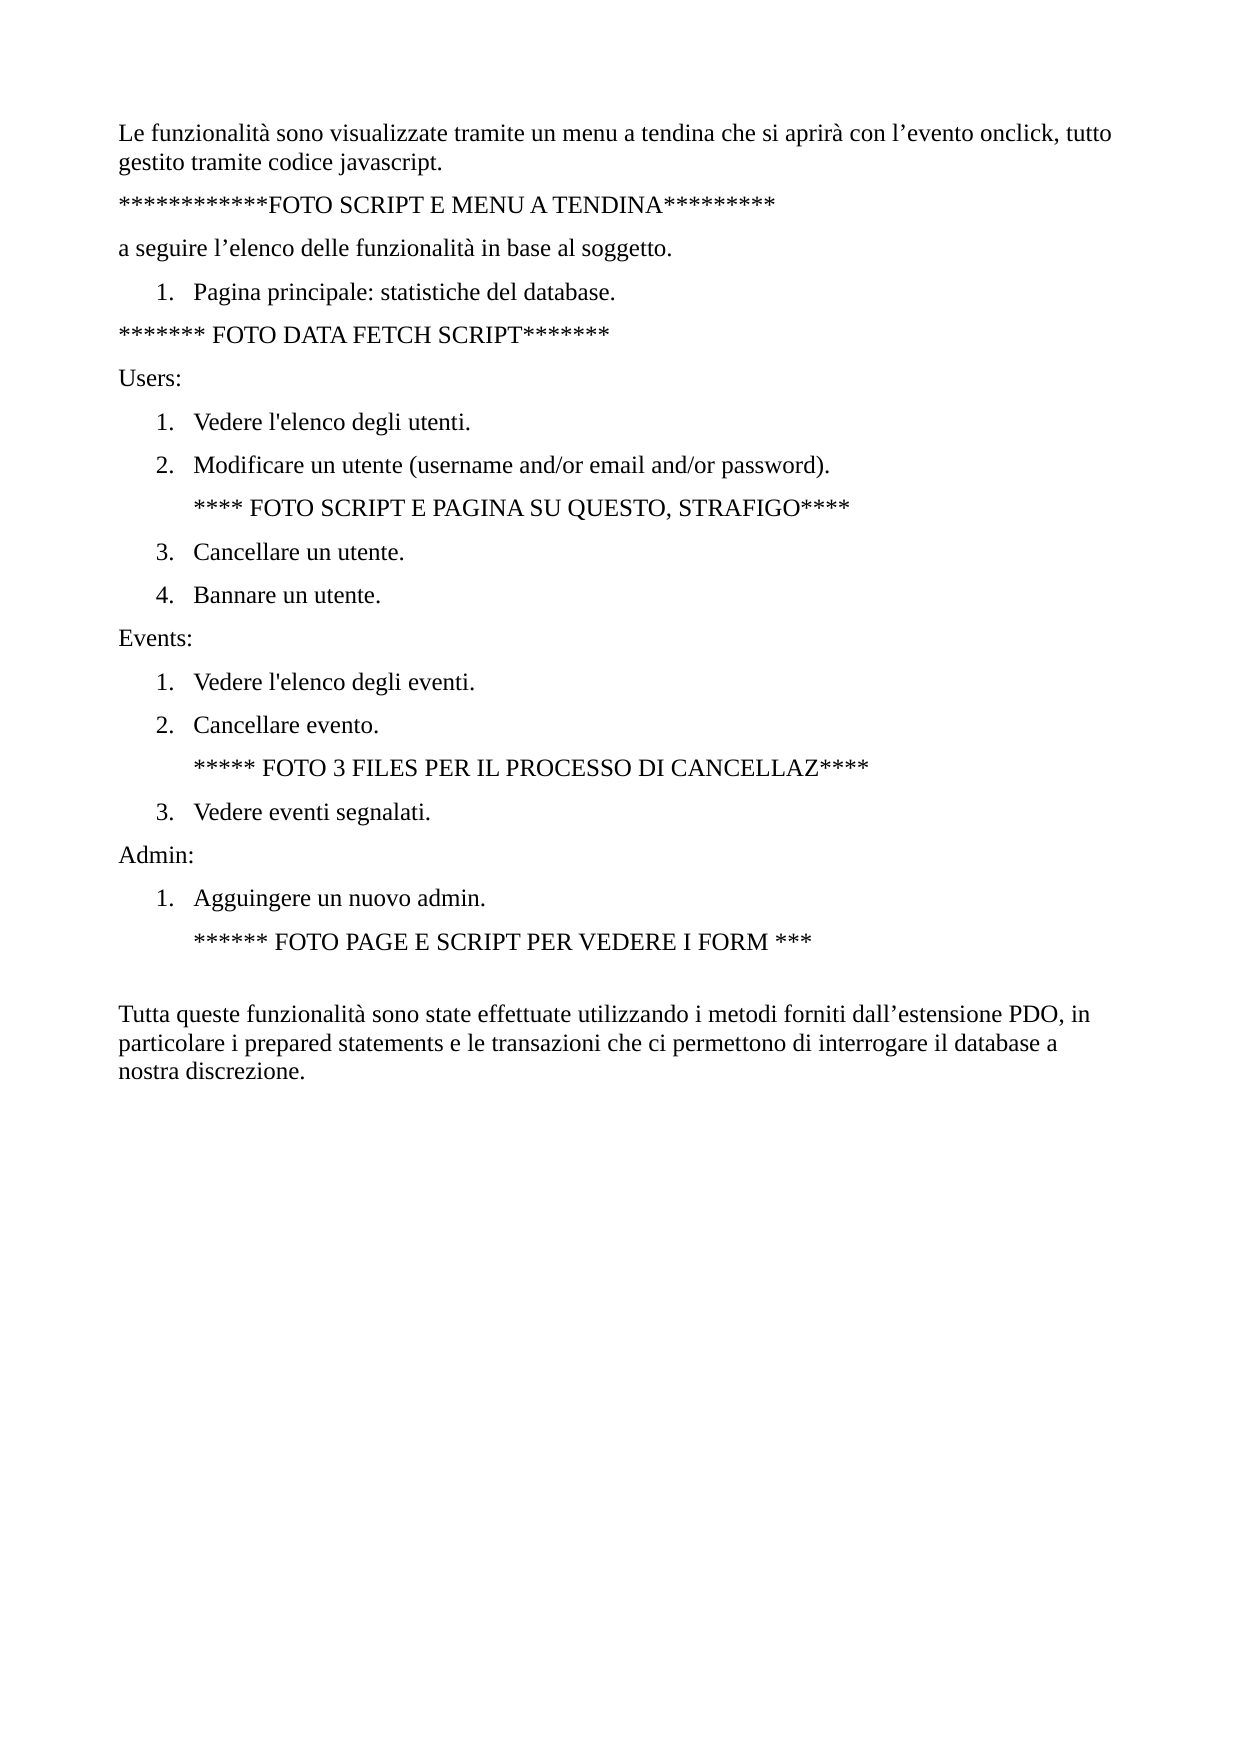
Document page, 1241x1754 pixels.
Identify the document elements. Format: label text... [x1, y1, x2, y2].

text Admin: [118, 840, 1122, 869]
list Vedere l'elenco degli utenti. [156, 407, 1122, 436]
list Cancellare evento. [156, 710, 1122, 739]
text Le funzionalità sono visualizzate tramite un menu a tendina che si aprirà con l’evento onclick, tutto gestito tramite codice javascript. [118, 118, 1122, 176]
list Vedere l'elenco degli eventi. [156, 667, 1122, 696]
text ************FOTO SCRIPT E MENU A TENDINA********* [118, 190, 1122, 219]
text a seguire l’elenco delle funzionalità in base al soggetto. [118, 233, 1122, 262]
list Pagina principale: statistiche del database. [156, 277, 1122, 306]
list Vedere eventi segnalati. [156, 797, 1122, 826]
text ******* FOTO DATA FETCH SCRIPT******* [118, 320, 1122, 349]
list ****** FOTO PAGE E SCRIPT PER VEDERE I FORM *** [156, 927, 1122, 984]
list Bannare un utente. [156, 580, 1122, 609]
list Modificare un utente (username and/or email and/or password). [156, 450, 1122, 479]
text Tutta queste funzionalità sono state effettuate utilizzando i metodi forniti dall’estensione PDO, in particolare i prepared statements e le transazioni che ci permettono di interrogare il database a nostra discrezione. [118, 999, 1122, 1085]
list Agguingere un nuovo admin. [156, 883, 1122, 912]
list **** FOTO SCRIPT E PAGINA SU QUESTO, STRAFIGO**** [156, 493, 1122, 522]
list ***** FOTO 3 FILES PER IL PROCESSO DI CANCELLAZ**** [156, 753, 1122, 782]
text Events: [118, 623, 1122, 652]
list Cancellare un utente. [156, 537, 1122, 566]
text Users: [118, 363, 1122, 392]
